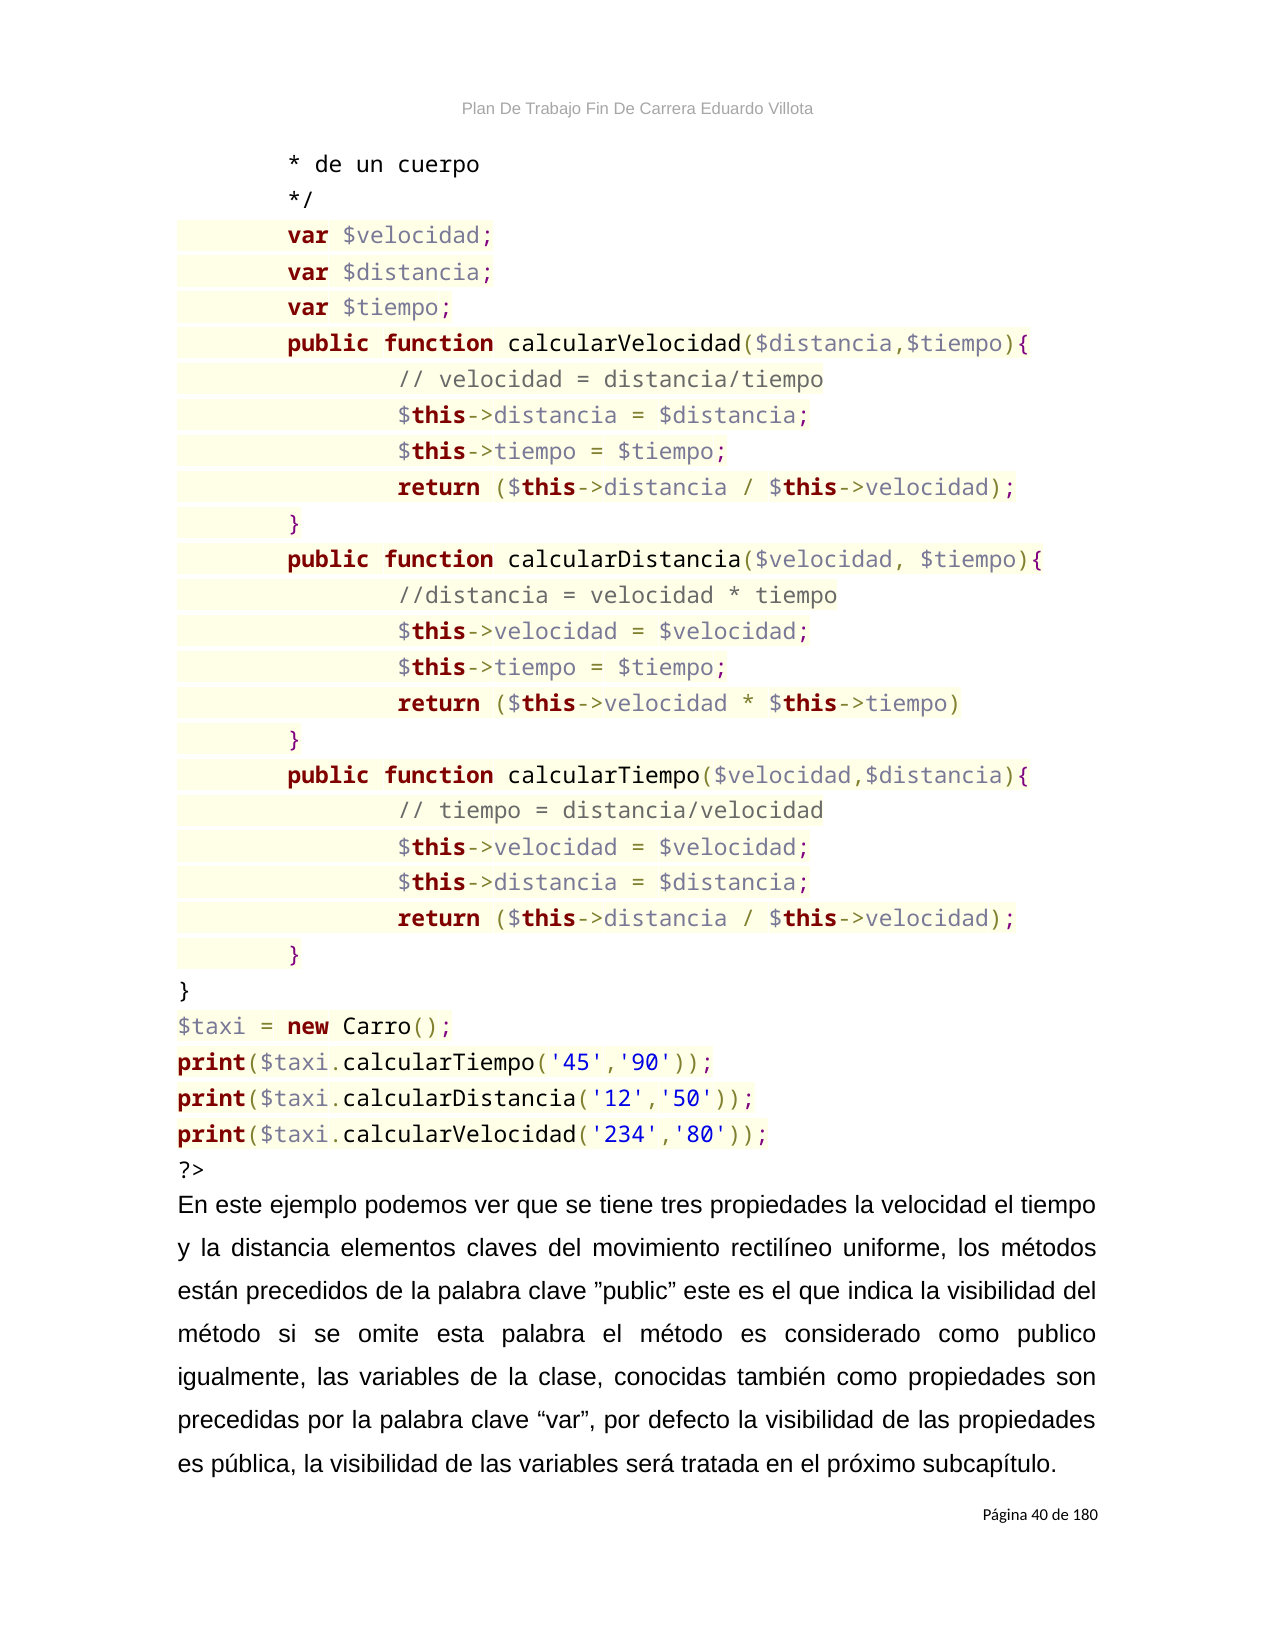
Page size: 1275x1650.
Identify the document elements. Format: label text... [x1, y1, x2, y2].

text $this->tiempo = $tiempo; [177, 651, 1098, 682]
text $taxi = new Carro(); [177, 1010, 1098, 1041]
text * de un cuerpo [177, 148, 1098, 179]
text // velocidad = distancia/tiempo [177, 363, 1098, 394]
text */ [177, 183, 1098, 215]
text public function calcularVelocidad($distancia,$tiempo){ [177, 327, 1098, 358]
text var $tiempo; [177, 291, 1098, 323]
text $this->distancia = $distancia; [177, 399, 1098, 430]
text public function calcularDistancia($velocidad, $tiempo){ [177, 543, 1098, 574]
text return ($this->velocidad * $this->tiempo) [177, 687, 1098, 718]
text } [177, 974, 1098, 1005]
text ?> [177, 1154, 1098, 1185]
text print($taxi.calcularDistancia('12','50')); [177, 1082, 1098, 1113]
text $this->distancia = $distancia; [177, 866, 1098, 898]
text $this->velocidad = $velocidad; [177, 830, 1098, 862]
text // tiempo = distancia/velocidad [177, 794, 1098, 826]
text } [177, 507, 1098, 538]
text } [177, 723, 1098, 754]
text //distancia = velocidad * tiempo [177, 579, 1098, 610]
text } [177, 938, 1098, 969]
text var $velocidad; [177, 219, 1098, 251]
text En este ejemplo podemos ver que se tiene tres propiedades la velocidad el tiempo y la distancia elementos claves del movimiento rectilíneo uniforme, los métodos están precedidos de la palabra clave ”public” este es el que indica la visibilidad del método si se omite esta palabra el método es considerado como publico igualmente, las variables de la clase, conocidas también como propiedades son precedidas por la palabra clave “var”, por defecto la visibilidad de las propiedades es pública, la visibilidad de las variables será tratada en el próximo subcapítulo. [177, 1190, 1098, 1477]
text print($taxi.calcularTiempo('45','90')); [177, 1046, 1098, 1077]
text var $distancia; [177, 255, 1098, 287]
text return ($this->distancia / $this->velocidad); [177, 902, 1098, 933]
text return ($this->distancia / $this->velocidad); [177, 471, 1098, 502]
text $this->tiempo = $tiempo; [177, 435, 1098, 466]
text print($taxi.calcularVelocidad('234','80')); [177, 1118, 1098, 1149]
text $this->velocidad = $velocidad; [177, 615, 1098, 646]
text public function calcularTiempo($velocidad,$distancia){ [177, 758, 1098, 790]
